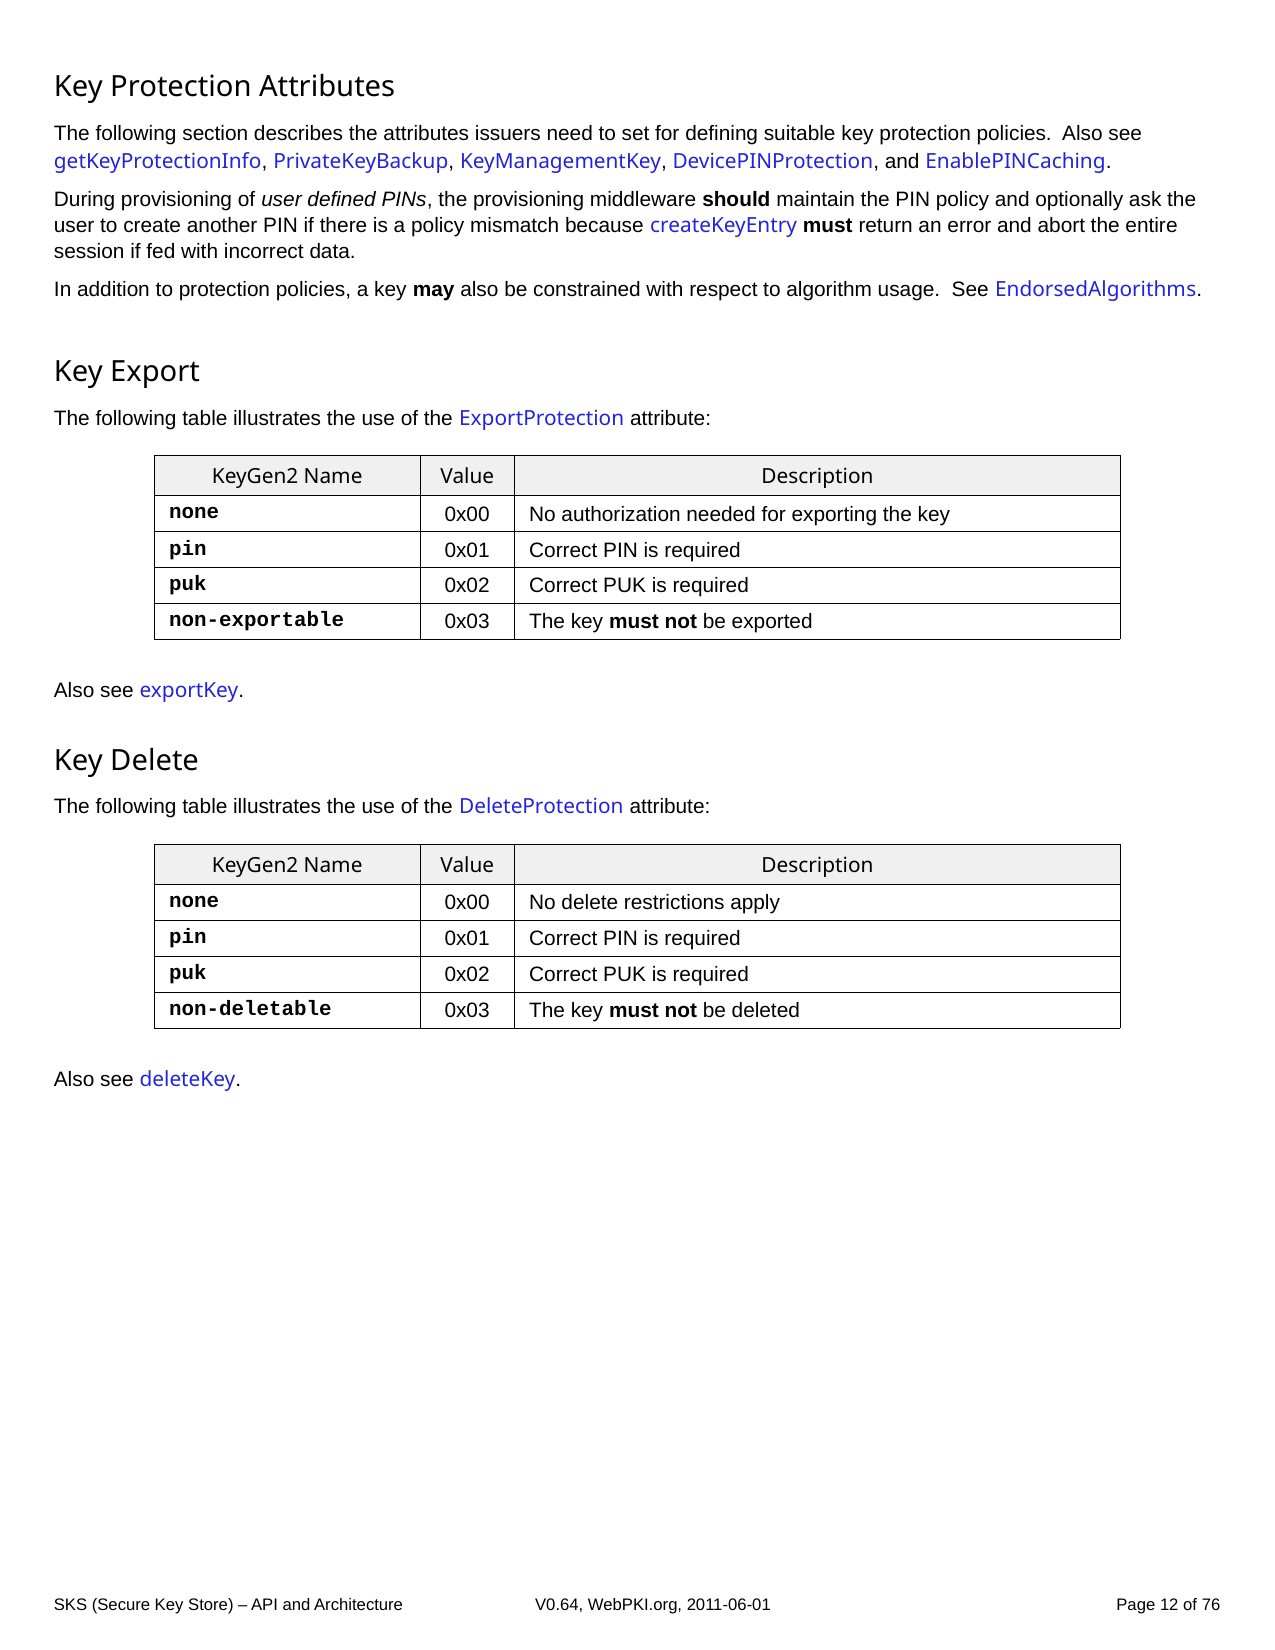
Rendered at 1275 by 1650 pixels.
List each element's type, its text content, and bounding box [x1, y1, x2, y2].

table_cell non-exportable [155, 604, 420, 639]
table_cell Correct PIN is required [515, 921, 1120, 956]
text The following section describes the attributes issuers need to set for defining suitable key protection policies. Also see getKeyProtectionInfo, PrivateKeyBackup, KeyManagementKey, DevicePINProtection, and EnablePINCaching. [54, 118, 1221, 175]
subtitle Key Protection Attributes [54, 66, 1221, 105]
table_cell No authorization needed for exporting the key [515, 496, 1120, 531]
table_cell Correct PUK is required [515, 957, 1120, 992]
table_cell none [155, 885, 420, 920]
text The following table illustrates the use of the ExportProtection attribute: [54, 403, 1221, 455]
table_cell non-deletable [155, 993, 420, 1028]
table_cell none [155, 496, 420, 531]
table_cell Correct PUK is required [515, 568, 1120, 603]
subtitle Key Delete [54, 739, 1221, 779]
table_header Value [421, 456, 514, 495]
table_cell pin [155, 532, 420, 567]
table_cell 0x03 [421, 604, 514, 639]
table_cell No delete restrictions apply [515, 885, 1120, 920]
table_cell 0x03 [421, 993, 514, 1028]
text During provisioning of user defined PINs, the provisioning middleware should maintain the PIN policy and optionally ask the user to create another PIN if there is a policy mismatch because createKeyEntry must return an error and abort the entire session if fed with incorrect data. [54, 186, 1221, 263]
table_cell 0x00 [421, 885, 514, 920]
table_cell Correct PIN is required [515, 532, 1120, 567]
subtitle Key Export [54, 351, 1221, 390]
table_cell 0x02 [421, 568, 514, 603]
table_cell 0x02 [421, 957, 514, 992]
table_cell pin [155, 921, 420, 956]
table_cell puk [155, 957, 420, 992]
table_header Description [515, 845, 1120, 884]
table_header Description [515, 456, 1120, 495]
table_header KeyGen2 Name [155, 456, 420, 495]
table_cell 0x01 [421, 532, 514, 567]
text The following table illustrates the use of the DeleteProtection attribute: [54, 791, 1221, 820]
table_header Value [421, 845, 514, 884]
text Also see deleteKey. [54, 1064, 1221, 1092]
table_cell puk [155, 568, 420, 603]
table_cell The key must not be deleted [515, 993, 1120, 1028]
text Also see exportKey. [54, 675, 1221, 703]
text In addition to protection policies, a key may also be constrained with respect to algorithm usage. See EndorsedAlgorithms. [54, 274, 1221, 303]
table_cell 0x00 [421, 496, 514, 531]
table_cell The key must not be exported [515, 604, 1120, 639]
table_header KeyGen2 Name [155, 845, 420, 884]
table_cell 0x01 [421, 921, 514, 956]
